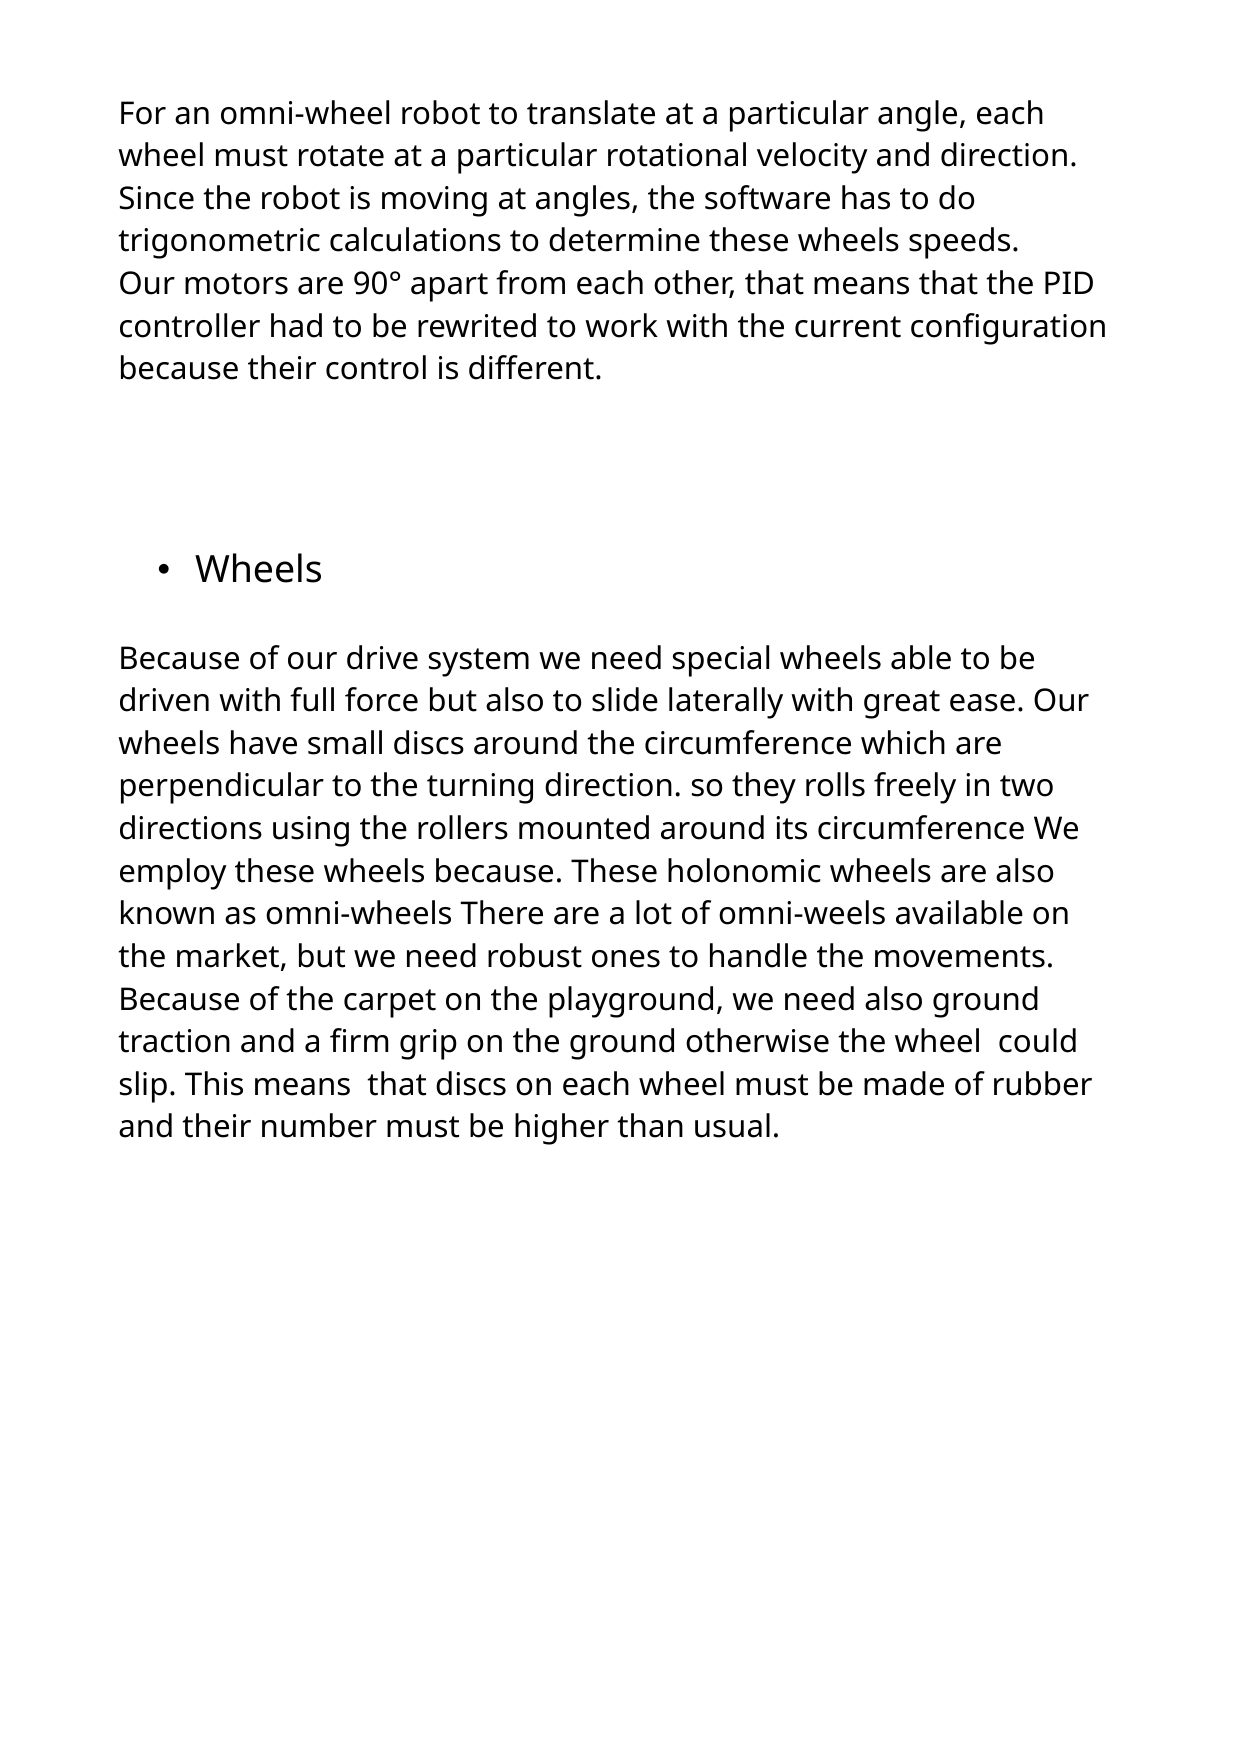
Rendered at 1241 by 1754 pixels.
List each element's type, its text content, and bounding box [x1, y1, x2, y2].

text Because of our drive system we need special wheels able to be driven with full force but also to slide laterally with great ease. Our wheels have small discs around the circumference which are perpendicular to the turning direction. so they rolls freely in two directions using the rollers mounted around its circumference We employ these wheels because. These holonomic wheels are also known as omni-wheels There are a lot of omni-weels available on the market, but we need robust ones to handle the movements. Because of the carpet on the playground, we need also ground traction and a firm grip on the ground otherwise the wheel could slip. This means that discs on each wheel must be made of rubber and their number must be higher than usual. [118, 636, 1122, 1147]
text For an omni-wheel robot to translate at a particular angle, each wheel must rotate at a particular rotational velocity and direction. Since the robot is moving at angles, the software has to do trigonometric calculations to determine these wheels speeds. [118, 91, 1122, 261]
text Our motors are 90° apart from each other, that means that the PID controller had to be rewrited to work with the current configuration because their control is different. [118, 261, 1122, 389]
list Wheels [157, 542, 1122, 593]
